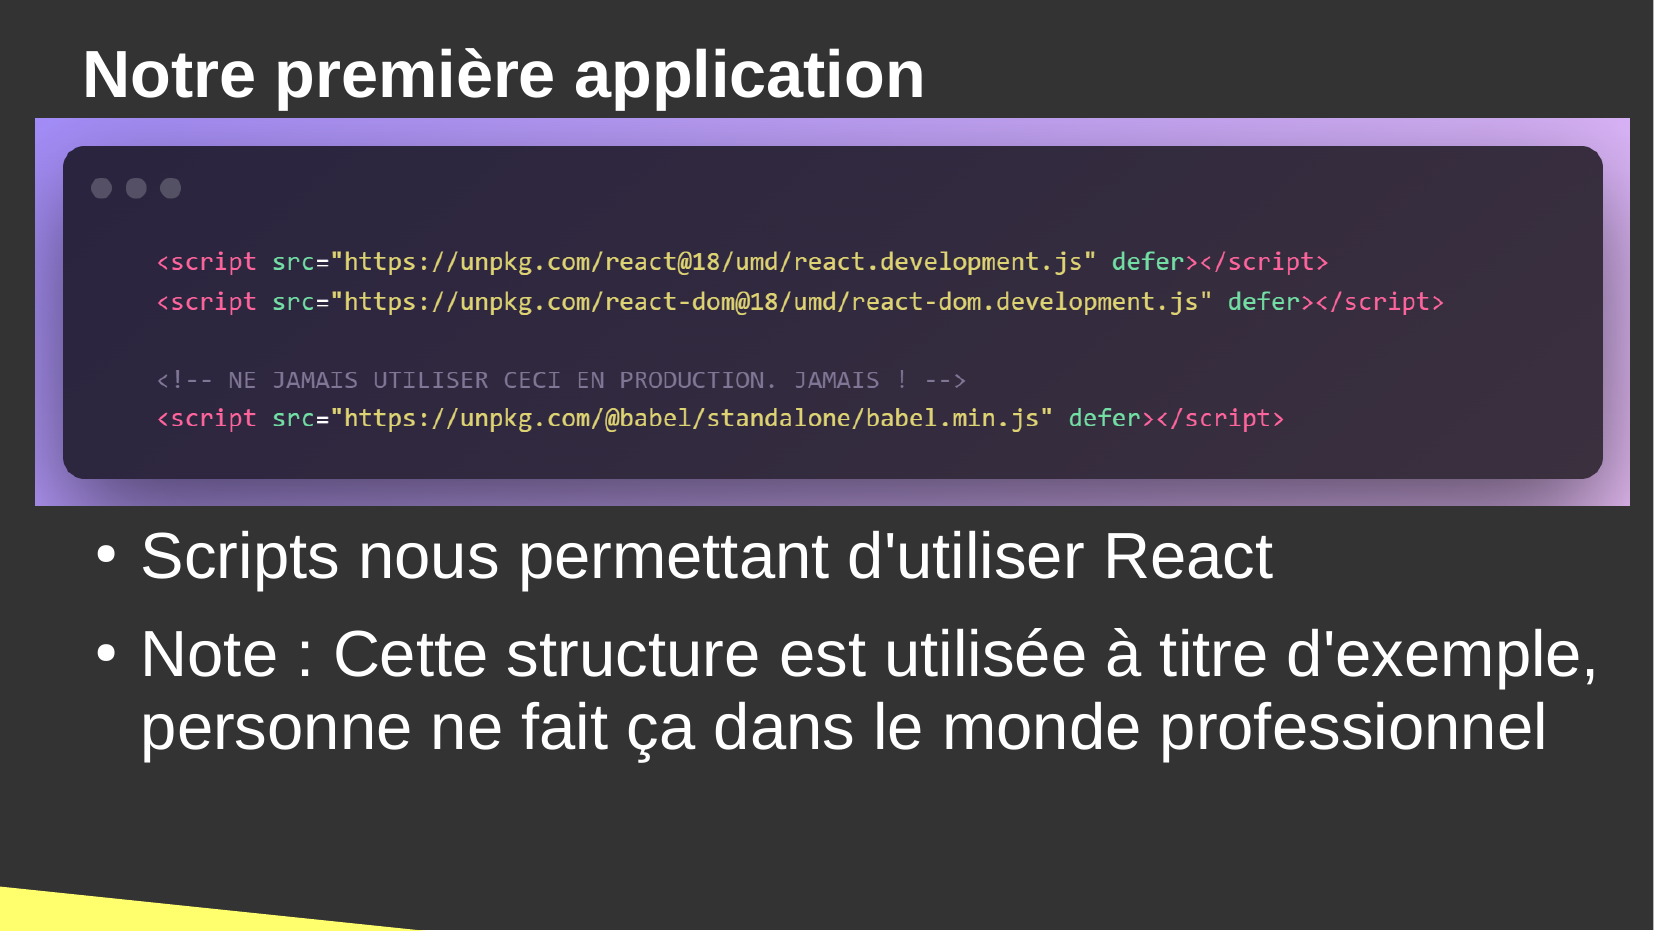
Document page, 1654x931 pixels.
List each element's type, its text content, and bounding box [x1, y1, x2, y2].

title Notre première application [82, 37, 1571, 112]
list Scripts nous permettant d'utiliser React Note : Cette structure est utilisée à titre d'exemple, personne ne fait ça dans le monde professionnel [79, 519, 1619, 768]
text_box [0, 886, 427, 931]
picture [35, 118, 1630, 506]
